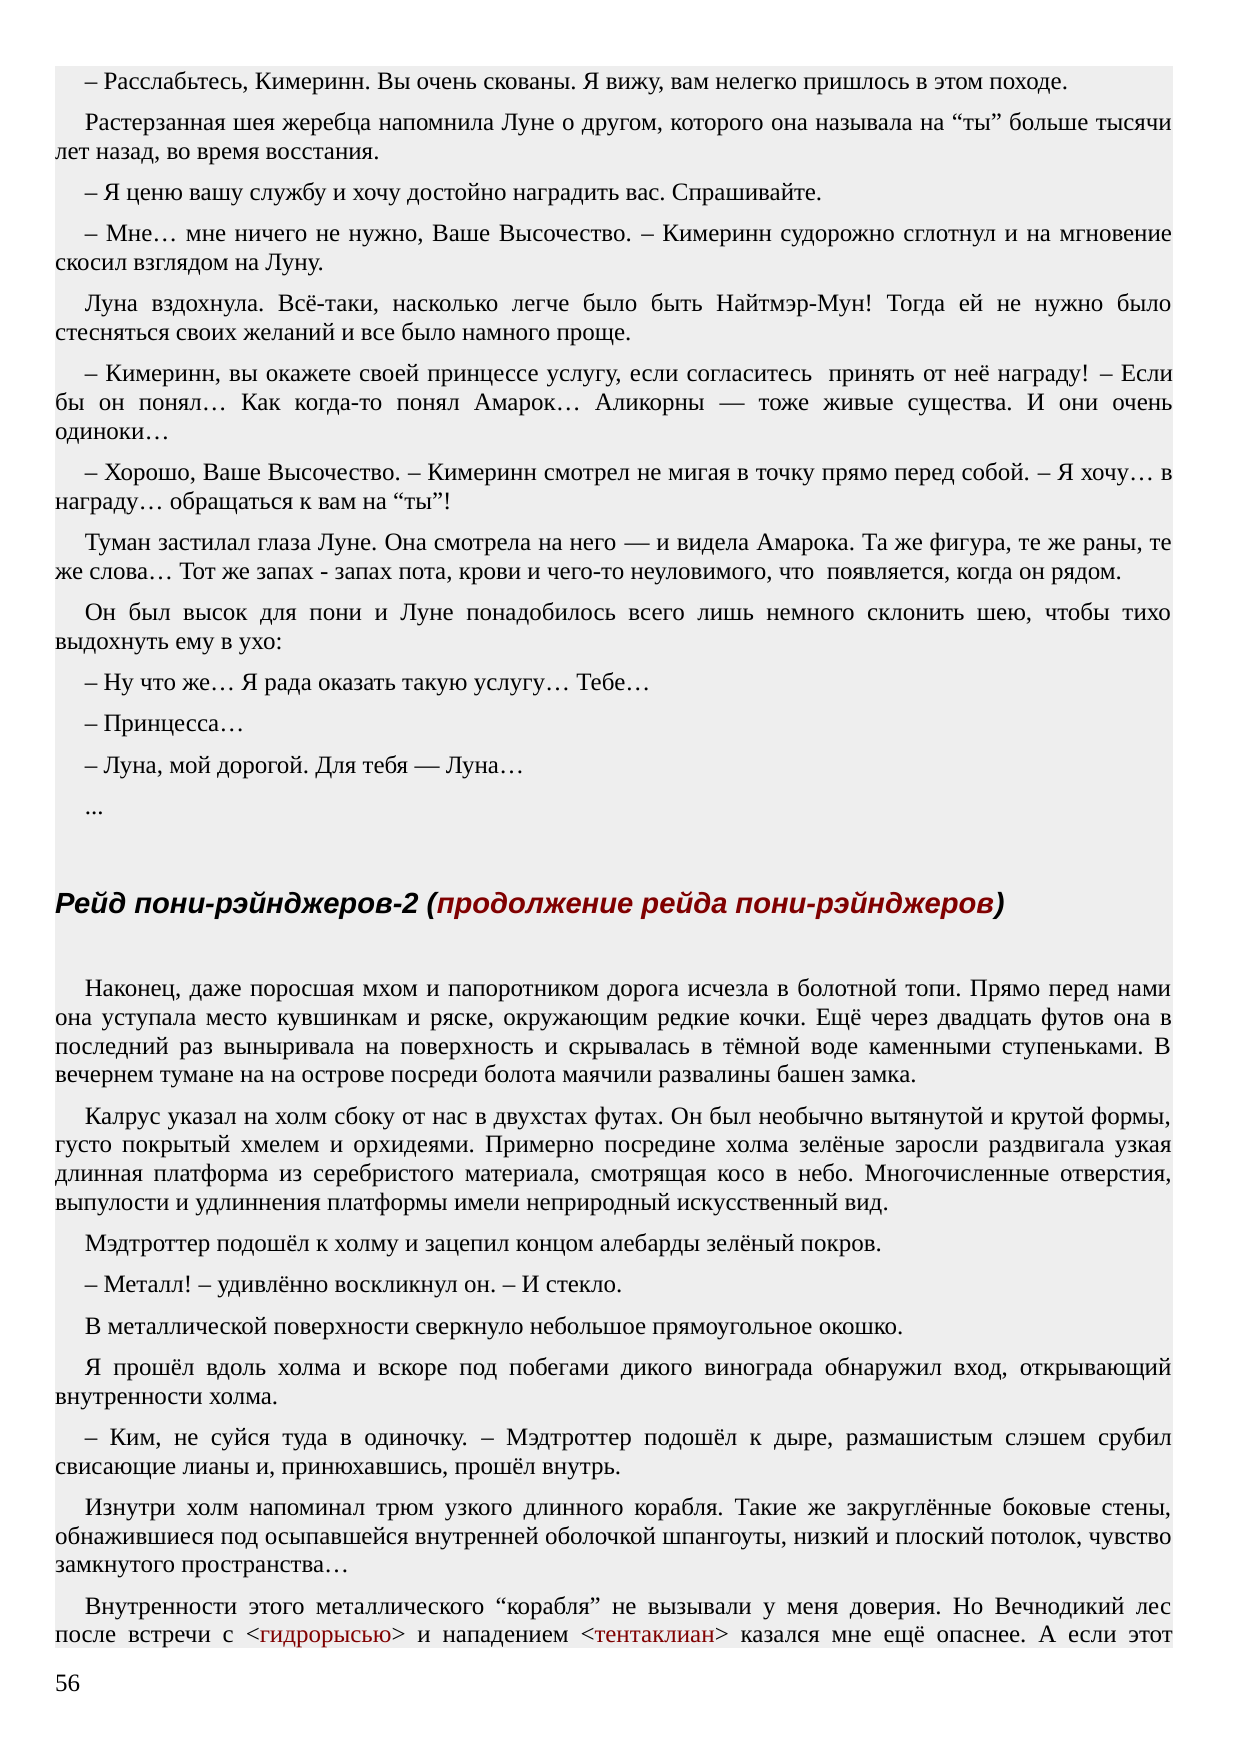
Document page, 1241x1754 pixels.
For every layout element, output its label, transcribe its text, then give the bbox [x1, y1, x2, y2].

text Я прошёл вдоль холма и вскоре под побегами дикого винограда обнаружил вход, открывающий внутренности холма. [55, 1352, 1173, 1409]
text Наконец, даже поросшая мхом и папоротником дорога исчезла в болотной топи. Прямо перед нами она уступала место кувшинкам и ряске, окружающим редкие кочки. Ещё через двадцать футов она в последний раз выныривала на поверхность и скрывалась в тёмной воде каменными ступеньками. В вечернем тумане на на острове посреди болота маячили развалины башен замка. [55, 973, 1173, 1088]
text ... [55, 791, 1173, 820]
text – Принцесса… [55, 708, 1173, 737]
text – Ким, не суйся туда в одиночку. – Мэдтроттер подошёл к дыре, размашистым слэшем срубил свисающие лианы и, принюхавшись, прошёл внутрь. [55, 1422, 1173, 1479]
text Внутренности этого металлического “корабля” не вызывали у меня доверия. Но Вечнодикий лес после встречи с <гидрорысью> и нападением <тентаклиан> казался мне ещё опаснее. А если этот [55, 1591, 1173, 1648]
text – Я ценю вашу службу и хочу достойно наградить вас. Спрашивайте. [55, 177, 1173, 206]
text – Расслабьтесь, Кимеринн. Вы очень скованы. Я вижу, вам нелегко пришлось в этом походе. [55, 66, 1173, 95]
text – Металл! – удивлённо воскликнул он. – И стекло. [55, 1269, 1173, 1298]
text Калрус указал на холм сбоку от нас в двухстах футах. Он был необычно вытянутой и крутой формы, густо покрытый хмелем и орхидеями. Примерно посредине холма зелёные заросли раздвигала узкая длинная платформа из серебристого материала, смотрящая косо в небо. Многочисленные отверстия, выпулости и удлиннения платформы имели неприродный искусственный вид. [55, 1101, 1173, 1216]
subtitle Рейд пони-рэйнджеров-2 (продолжение рейда пони-рэйнджеров) [55, 886, 1173, 919]
text Луна вздохнула. Всё-таки, насколько легче было быть Найтмэр-Мун! Тогда ей не нужно было стесняться своих желаний и все было намного проще. [55, 288, 1173, 346]
text – Луна, мой дорогой. Для тебя — Луна… [55, 750, 1173, 778]
text Туман застилал глаза Луне. Она смотрела на него — и видела Амарока. Та же фигура, те же раны, те же слова… Тот же запах - запах пота, крови и чего-то неуловимого, что появляется, когда он рядом. [55, 527, 1173, 585]
text – Мне… мне ничего не нужно, Ваше Высочество. – Кимеринн судорожно сглотнул и на мгновение скосил взглядом на Луну. [55, 218, 1173, 276]
text – Кимеринн, вы окажете своей принцессе услугу, если согласитесь принять от неё награду! – Если бы он понял… Как когда-то понял Амарок… Аликорны — тоже живые существа. И они очень одиноки… [55, 358, 1173, 445]
text Он был высок для пони и Луне понадобилось всего лишь немного склонить шею, чтобы тихо выдохнуть ему в ухо: [55, 597, 1173, 655]
text В металлической поверхности сверкнуло небольшое прямоугольное окошко. [55, 1311, 1173, 1339]
text Растерзанная шея жеребца напомнила Луне о другом, которого она называла на “ты” больше тысячи лет назад, во время восстания. [55, 107, 1173, 165]
text Мэдтроттер подошёл к холму и зацепил концом алебарды зелёный покров. [55, 1228, 1173, 1257]
text – Хорошо, Ваше Высочество. – Кимеринн смотрел не мигая в точку прямо перед собой. – Я хочу… в награду… обращаться к вам на “ты”! [55, 457, 1173, 515]
text Изнутри холм напоминал трюм узкого длинного корабля. Такие же закруглённые боковые стены, обнажившиеся под осыпавшейся внутренней оболочкой шпангоуты, низкий и плоский потолок, чувство замкнутого пространства… [55, 1492, 1173, 1578]
text – Ну что же… Я рада оказать такую услугу… Тебе… [55, 667, 1173, 696]
